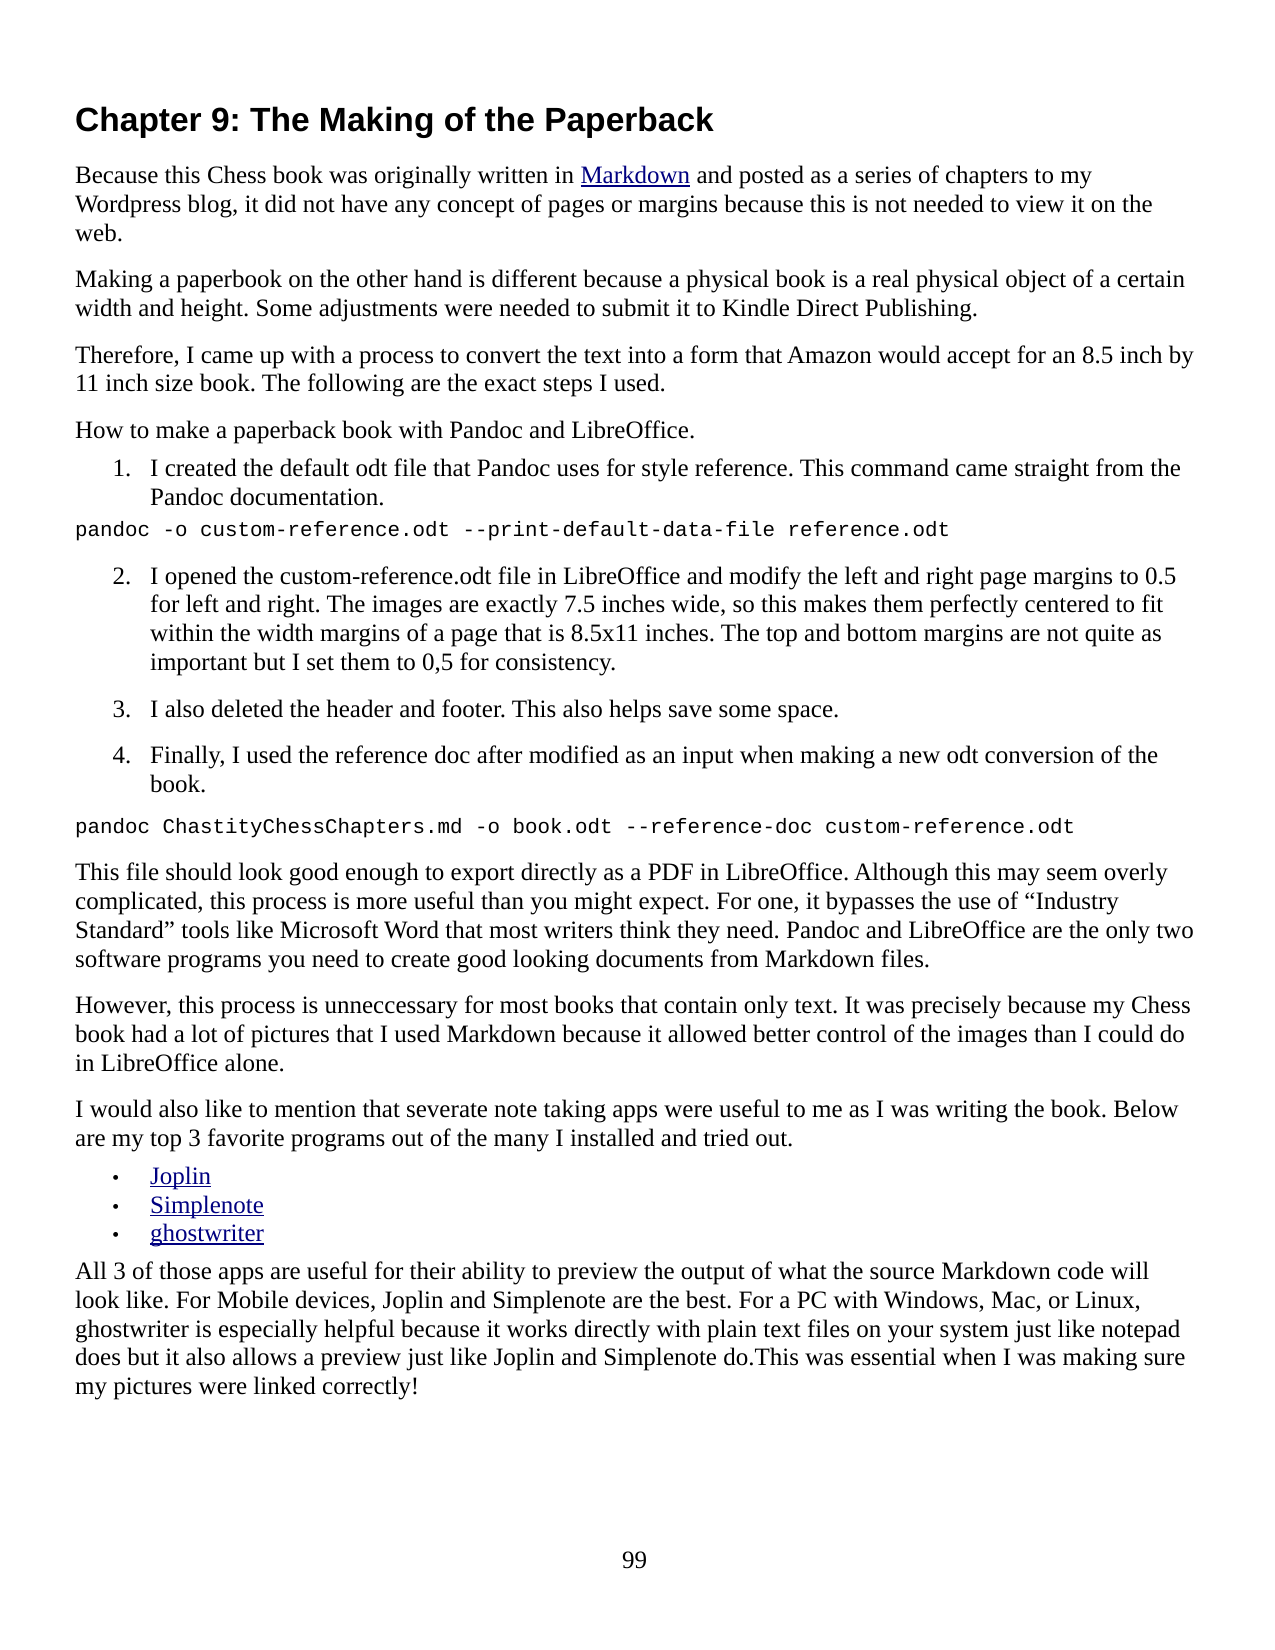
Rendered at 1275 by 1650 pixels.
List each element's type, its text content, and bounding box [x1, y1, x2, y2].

text pandoc ChastityChessChapters.md -o book.odt --reference-doc custom-reference.odt [75, 816, 1200, 839]
text All 3 of those apps are useful for their ability to preview the output of what the source Markdown code will look like. For Mobile devices, Joplin and Simplenote are the best. For a PC with Windows, Mac, or Linux, ghostwriter is especially helpful because it works directly with plain text files on your system just like notepad does but it also allows a preview just like Joplin and Simplenote do.This was essential when I was making sure my pictures were linked correctly! [75, 1256, 1200, 1400]
list ghostwriter [112, 1218, 1200, 1247]
list Finally, I used the reference doc after modified as an input when making a new odt conversion of the book. [112, 740, 1200, 798]
text How to make a paperback book with Pandoc and LibreOffice. [75, 415, 1200, 444]
text This file should look good enough to export directly as a PDF in LibreOffice. Although this may seem overly complicated, this process is more useful than you might expect. For one, it bypasses the use of “Industry Standard” tools like Microsoft Word that most writers think they need. Pandoc and LibreOffice are the only two software programs you need to create good looking documents from Markdown files. [75, 857, 1200, 972]
subtitle Chapter 9: The Making of the Paperback [75, 100, 1200, 139]
list Joplin [112, 1161, 1200, 1190]
text Therefore, I came up with a process to convert the text into a form that Amazon would accept for an 8.5 inch by 11 inch size book. The following are the exact steps I used. [75, 340, 1200, 397]
text Because this Chess book was originally written in Markdown and posted as a series of chapters to my Wordpress blog, it did not have any concept of pages or margins because this is not needed to view it on the web. [75, 160, 1200, 246]
list I opened the custom-reference.odt file in LibreOffice and modify the left and right page margins to 0.5 for left and right. The images are exactly 7.5 inches wide, so this makes them perfectly centered to fit within the width margins of a page that is 8.5x11 inches. The top and bottom margins are not quite as important but I set them to 0,5 for consistency. [112, 561, 1200, 676]
list I also deleted the header and footer. This also helps save some space. [112, 694, 1200, 722]
text I would also like to mention that severate note taking apps were useful to me as I was writing the book. Below are my top 3 favorite programs out of the many I installed and tried out. [75, 1094, 1200, 1152]
list I created the default odt file that Pandoc uses for style reference. This command came straight from the Pandoc documentation. [112, 453, 1200, 510]
text Making a paperbook on the other hand is different because a physical book is a real physical object of a certain width and height. Some adjustments were needed to submit it to Kindle Direct Publishing. [75, 264, 1200, 322]
text pandoc -o custom-reference.odt --print-default-data-file reference.odt [75, 519, 1200, 543]
list Simplenote [112, 1190, 1200, 1218]
text However, this process is unneccessary for most books that contain only text. It was precisely because my Chess book had a lot of pictures that I used Markdown because it allowed better control of the images than I could do in LibreOffice alone. [75, 990, 1200, 1077]
